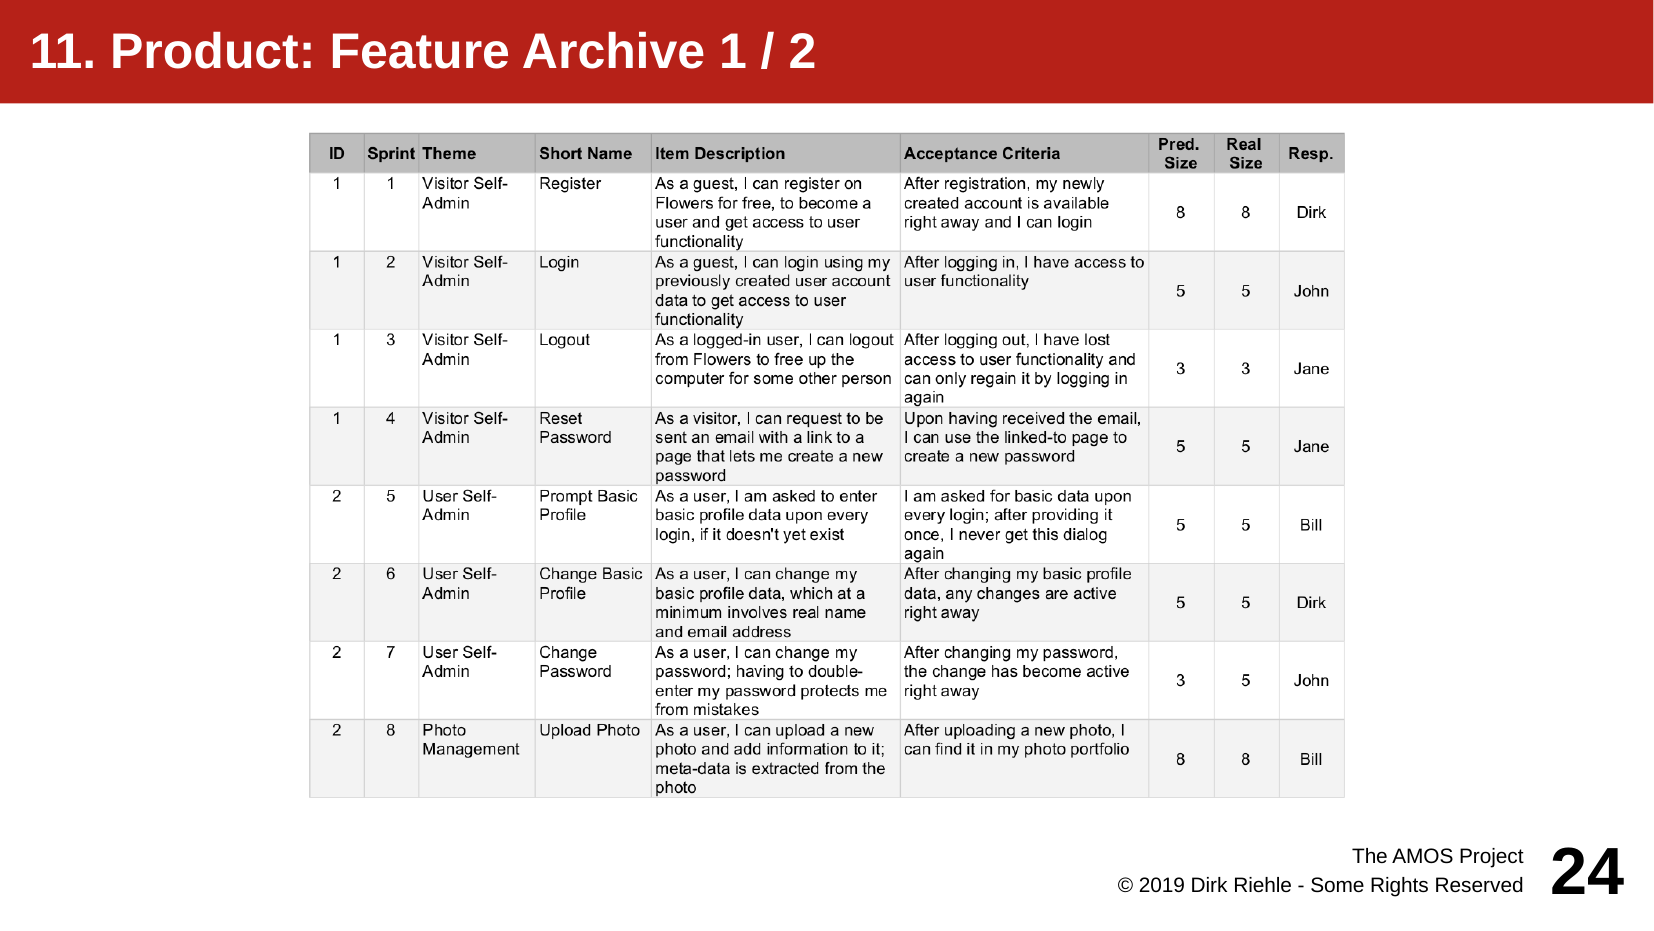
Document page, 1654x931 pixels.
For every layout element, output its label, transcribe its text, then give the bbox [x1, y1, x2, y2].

title 11. Product: Feature Archive 1 / 2 [0, 0, 1654, 104]
picture [309, 132, 1345, 798]
